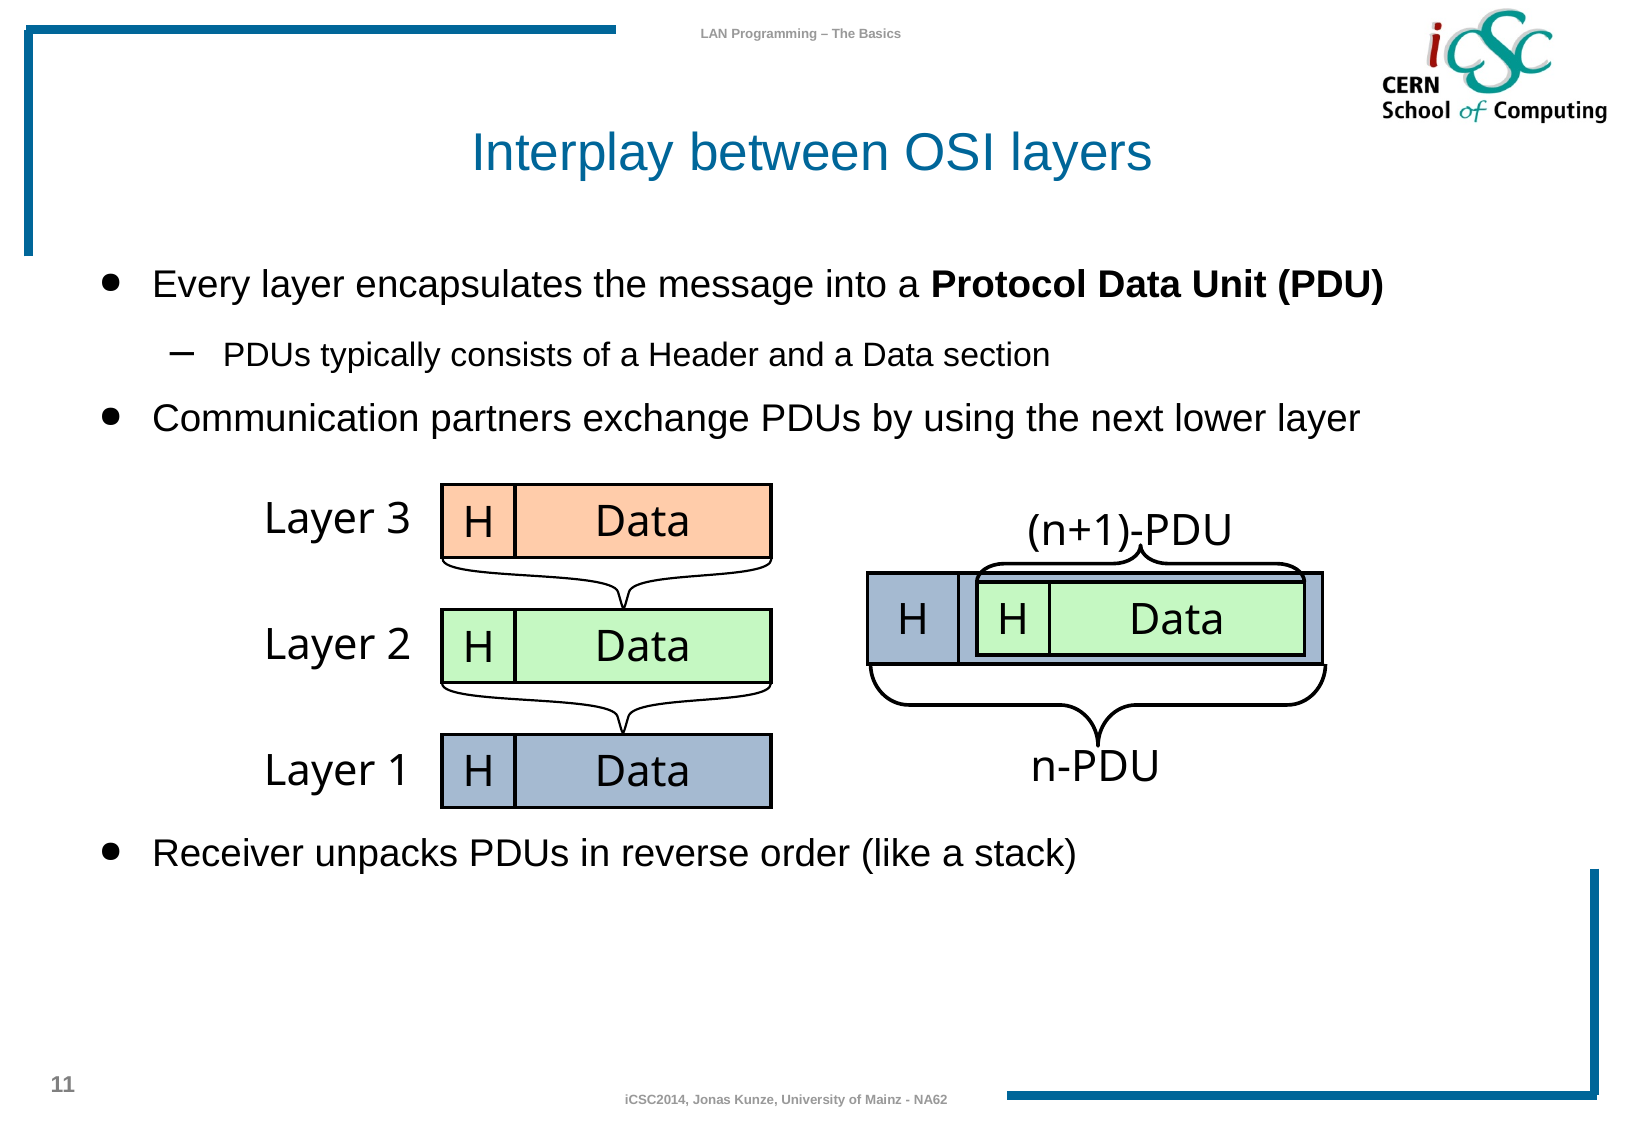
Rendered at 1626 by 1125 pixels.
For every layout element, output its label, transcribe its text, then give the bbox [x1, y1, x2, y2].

picture [267, 482, 1328, 810]
title Interplay between OSI layers [81, 44, 1544, 233]
list Every layer encapsulates the message into a Protocol Data Unit (PDU) PDUs typically consists of a Header and a Data section Communication partners exchange PDUs by using the next lower layer Receiver unpacks PDUs in reverse order (like a stack) [81, 263, 1512, 1051]
picture [1381, 8, 1608, 125]
